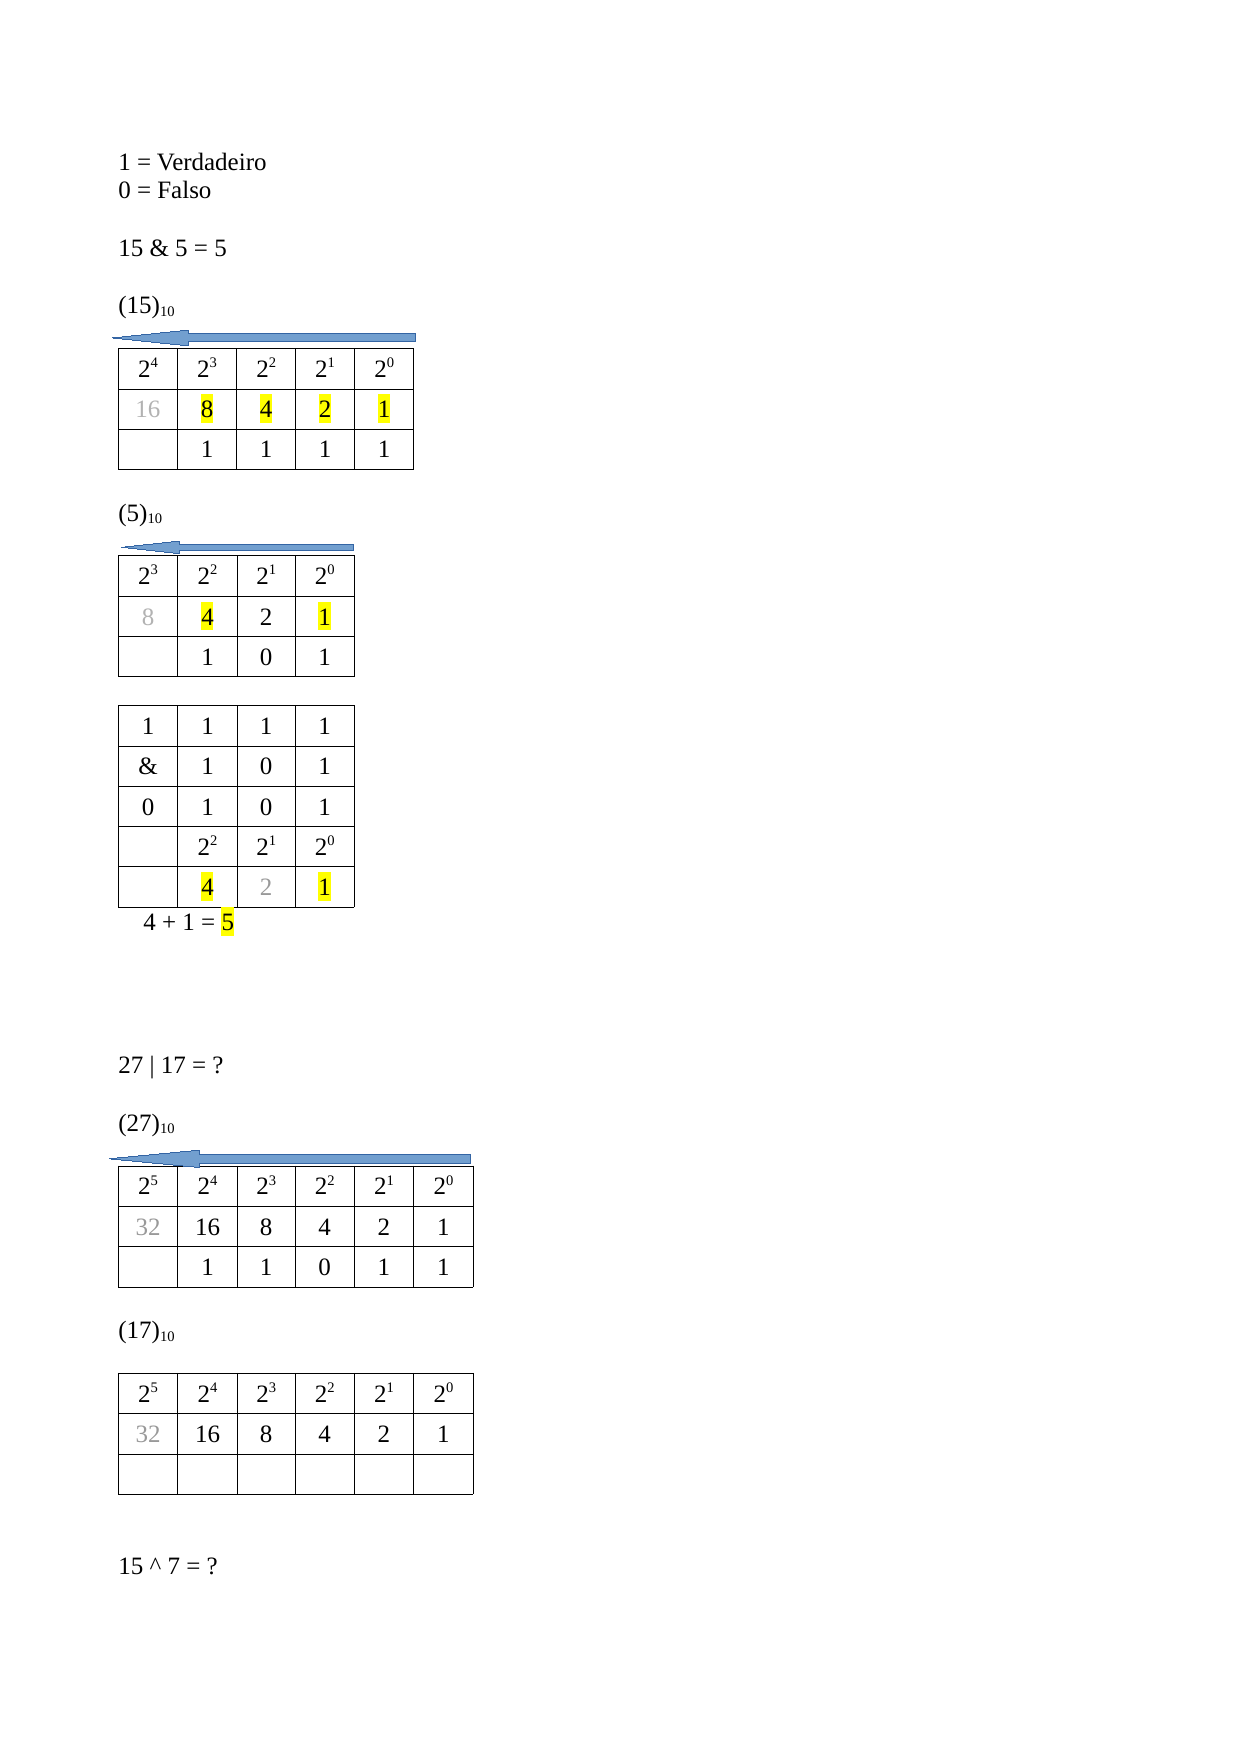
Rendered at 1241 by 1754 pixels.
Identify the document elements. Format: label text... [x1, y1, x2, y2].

table_cell 1 [296, 597, 354, 636]
table_cell 0 [119, 787, 177, 826]
table_cell [119, 637, 177, 676]
table_cell 0 [296, 1247, 354, 1287]
table_cell 32 [119, 1414, 177, 1453]
table_header 1 [178, 706, 237, 746]
table_cell [119, 1455, 177, 1494]
text 15 & 5 = 5 [118, 233, 1122, 262]
table_cell 1 [414, 1414, 473, 1453]
table_cell 1 [178, 430, 236, 469]
table_cell [178, 1455, 237, 1494]
table_cell 1 [414, 1207, 473, 1246]
table_cell 1 [296, 747, 354, 786]
table_header 20 [414, 1374, 473, 1413]
table_cell 2 [296, 390, 354, 429]
table_cell 1 [178, 1247, 237, 1287]
table_header 21 [238, 556, 295, 596]
table_header 25 [119, 1167, 177, 1206]
table_header 1 [238, 706, 295, 746]
table_cell 0 [238, 637, 295, 676]
table_cell [296, 1455, 354, 1494]
table_header 23 [119, 556, 177, 596]
text (17)10 [118, 1315, 1122, 1344]
table_header 1 [296, 706, 354, 746]
table_cell 0 [238, 747, 295, 786]
table_header 22 [178, 556, 237, 596]
table_header 21 [296, 349, 354, 388]
table_header 20 [414, 1167, 473, 1206]
table_header 25 [119, 1374, 177, 1413]
table_cell [119, 1247, 177, 1287]
table_header 21 [355, 1374, 413, 1413]
text (27)10 [118, 1108, 1122, 1137]
table_cell [238, 1455, 295, 1494]
table_cell [414, 1455, 473, 1494]
table_cell 20 [296, 827, 354, 866]
text (15)10 [118, 291, 1122, 319]
table_cell 1 [237, 430, 295, 469]
table_header 24 [119, 349, 177, 388]
table_cell 8 [178, 390, 236, 429]
table_cell [119, 867, 177, 907]
text 27 | 17 = ? [118, 1051, 1122, 1079]
table_cell & [119, 747, 177, 786]
table_cell 1 [296, 637, 354, 676]
table_cell 8 [238, 1414, 295, 1453]
table_cell 22 [178, 827, 237, 866]
text 15 ^ 7 = ? [118, 1551, 1122, 1580]
table_cell 16 [178, 1207, 237, 1246]
table_header 20 [355, 349, 413, 388]
table_cell 4 [296, 1207, 354, 1246]
table_cell 16 [178, 1414, 237, 1453]
table_cell 8 [238, 1207, 295, 1246]
table_cell 0 [238, 787, 295, 826]
table_header 1 [119, 706, 177, 746]
table_cell 1 [355, 390, 413, 429]
table_cell 4 [178, 597, 237, 636]
table_cell 16 [119, 390, 177, 429]
table_cell 1 [355, 1247, 413, 1287]
table_header 22 [296, 1167, 354, 1206]
text 4 + 1 = 5 [118, 907, 1122, 936]
text 0 = Falso [118, 176, 1122, 204]
table_cell 4 [296, 1414, 354, 1453]
table_header 21 [355, 1167, 413, 1206]
table_cell 1 [178, 637, 237, 676]
table_header 22 [296, 1374, 354, 1413]
table_cell 1 [238, 1247, 295, 1287]
table_cell [119, 827, 177, 866]
table_cell 1 [296, 430, 354, 469]
table_cell 1 [355, 430, 413, 469]
table_cell 1 [414, 1247, 473, 1287]
table_cell 2 [238, 597, 295, 636]
table_header 24 [178, 1167, 237, 1206]
table_cell 8 [119, 597, 177, 636]
table_cell 1 [296, 787, 354, 826]
table_cell [355, 1455, 413, 1494]
table_header 23 [238, 1167, 295, 1206]
table_header 20 [296, 556, 354, 596]
table_cell 21 [238, 827, 295, 866]
table_cell 1 [296, 867, 354, 907]
table_header 22 [237, 349, 295, 388]
table_cell 1 [178, 747, 237, 786]
table_cell 32 [119, 1207, 177, 1246]
table_header 23 [178, 349, 236, 388]
table_cell 4 [237, 390, 295, 429]
table_header 23 [238, 1374, 295, 1413]
text (5)10 [118, 498, 1122, 527]
table_cell [119, 430, 177, 469]
table_cell 1 [178, 787, 237, 826]
table_header 24 [178, 1374, 237, 1413]
table_cell 2 [238, 867, 295, 907]
text 1 = Verdadeiro [118, 147, 1122, 176]
table_cell 2 [355, 1207, 413, 1246]
table_cell 4 [178, 867, 237, 907]
table_cell 2 [355, 1414, 413, 1453]
